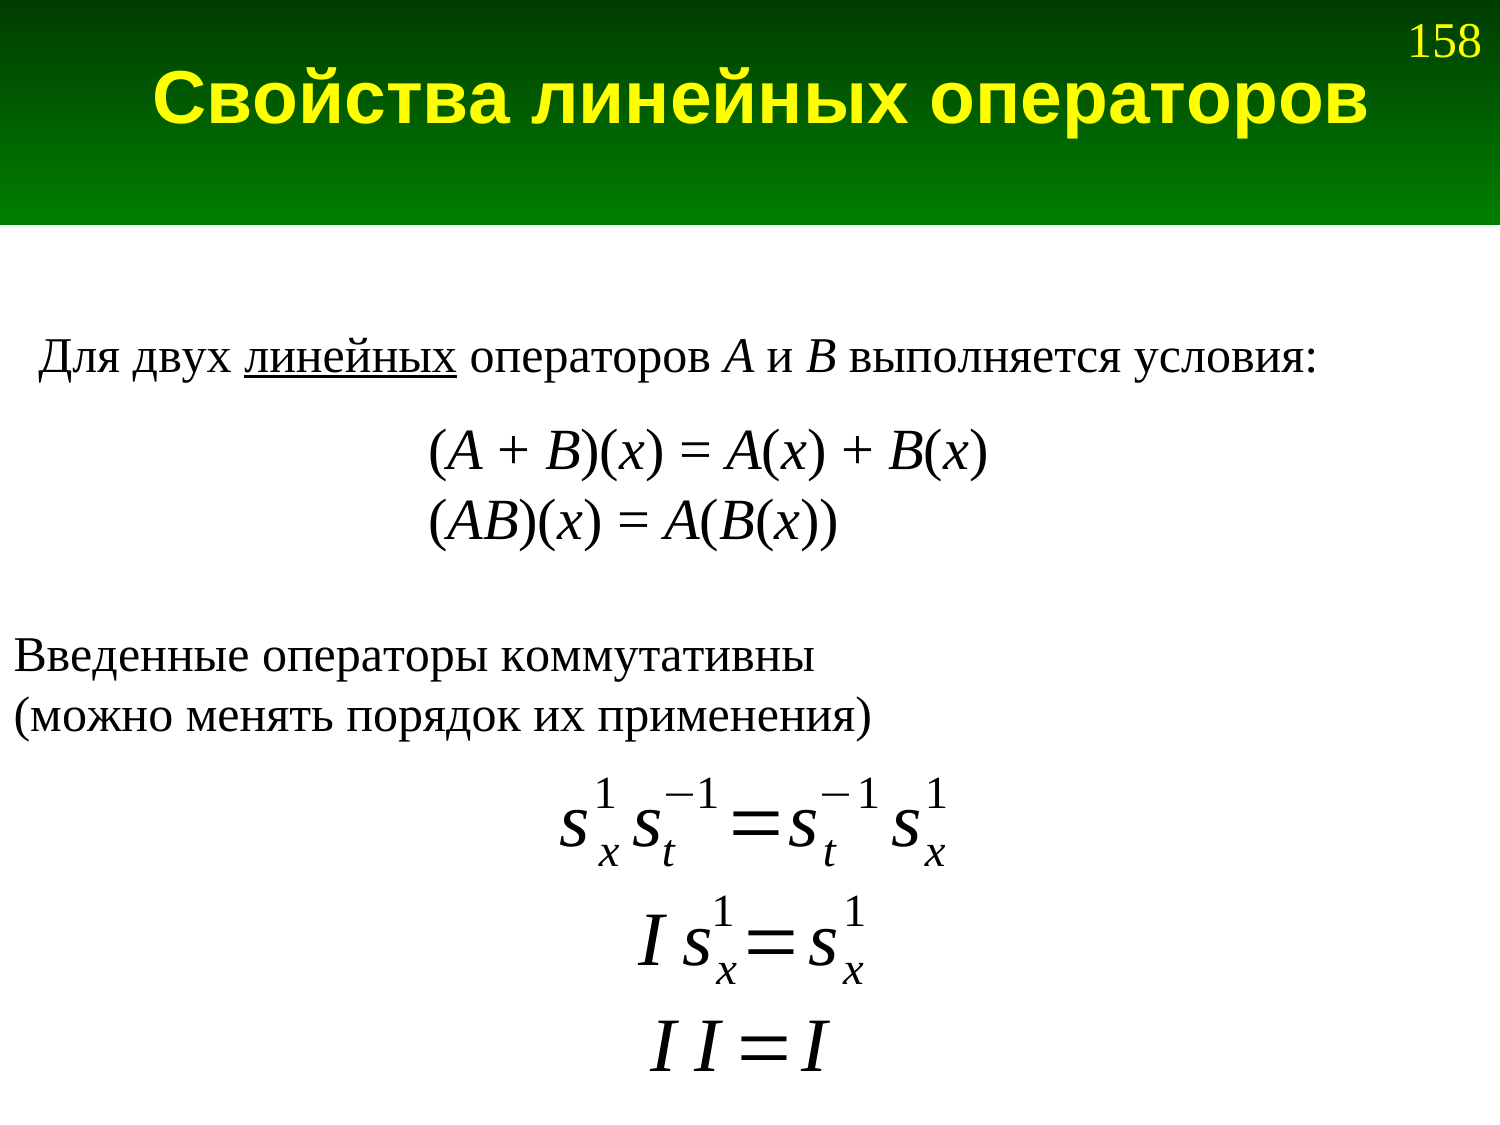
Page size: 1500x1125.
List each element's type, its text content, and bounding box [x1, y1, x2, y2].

text_box Введенные операторы коммутативны (можно менять порядок их применения) [0, 614, 888, 749]
chart [625, 1003, 852, 1090]
text_box (A + B)(x) = A(x) + B(x) (AB)(x) = A(B(x)) [413, 403, 1096, 559]
text_box Для двух линейных операторов A и B выполняется условия: [23, 314, 1368, 390]
chart [540, 765, 969, 875]
chart [613, 883, 886, 993]
title Свойства линейных операторов [123, 0, 1399, 192]
